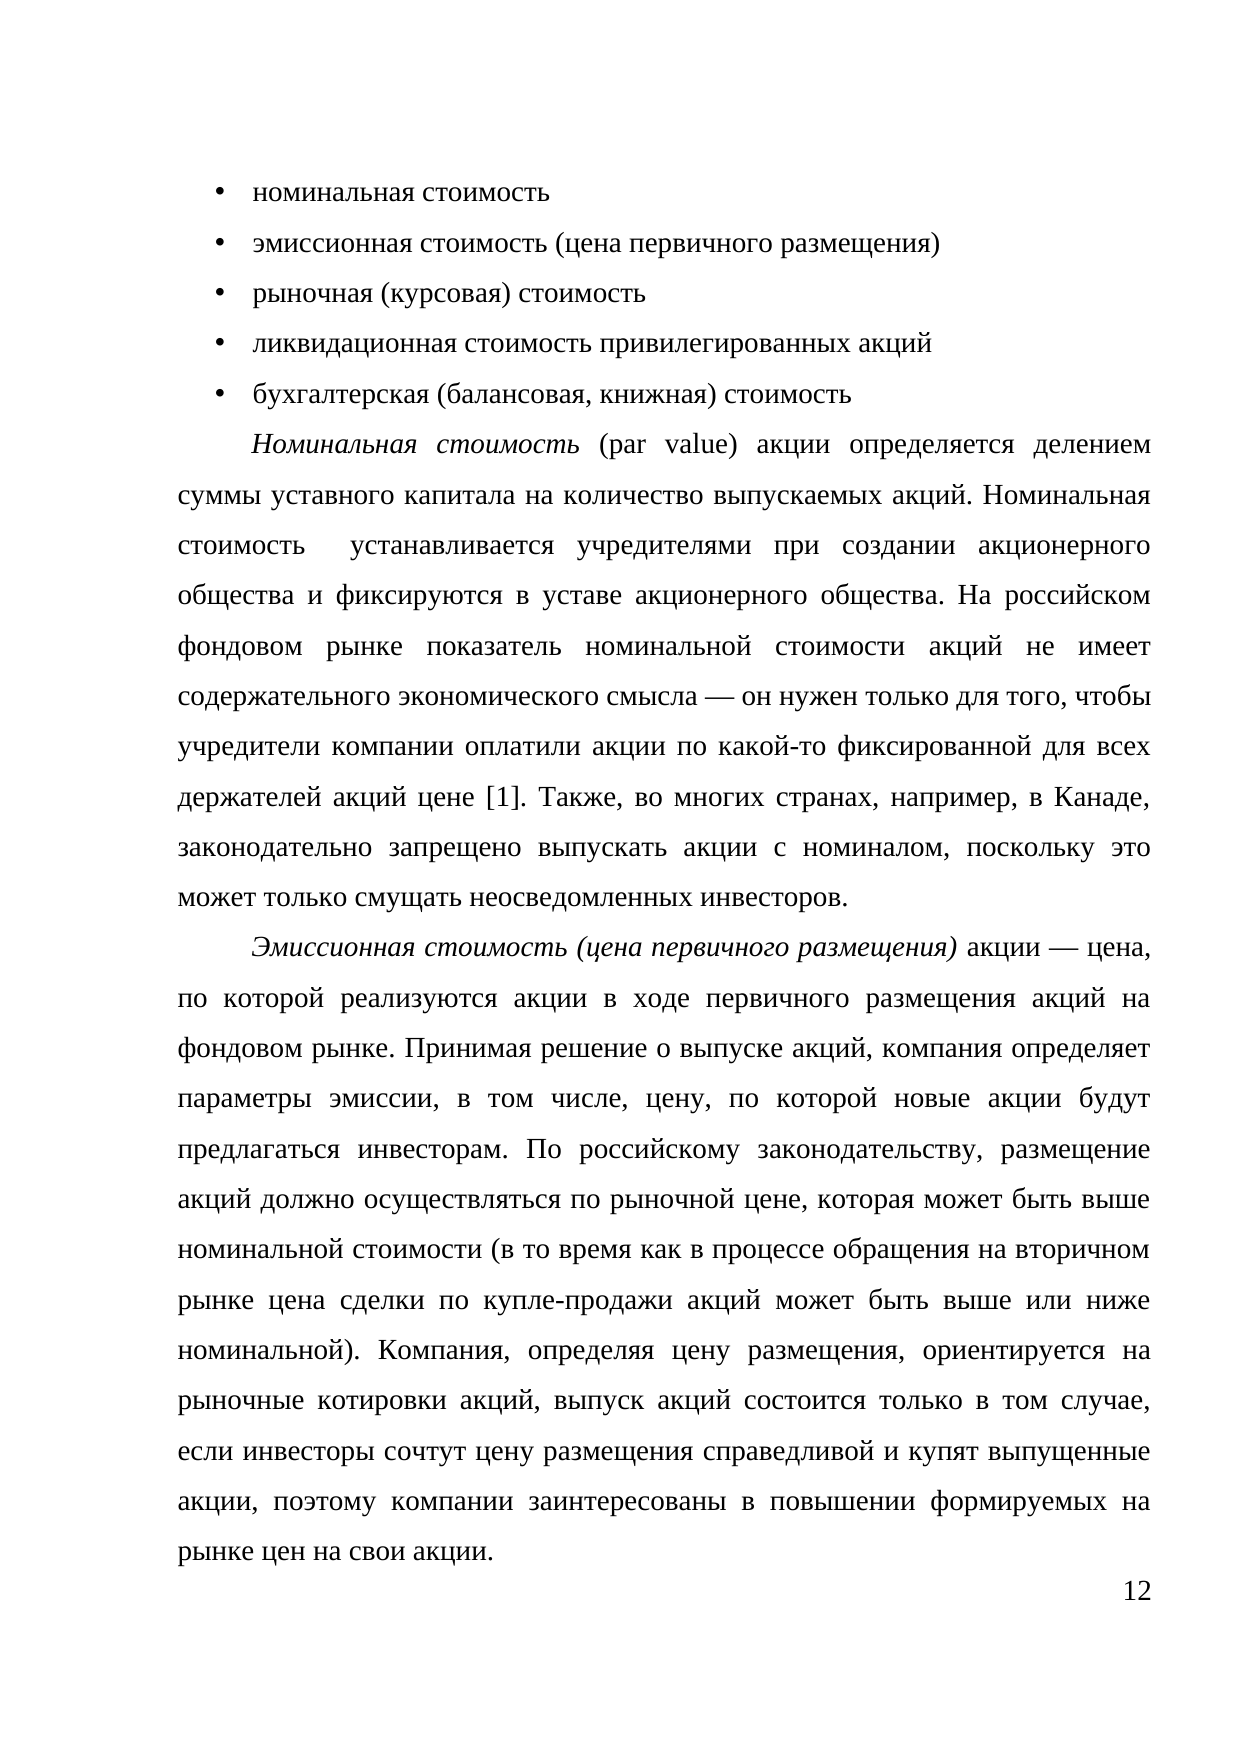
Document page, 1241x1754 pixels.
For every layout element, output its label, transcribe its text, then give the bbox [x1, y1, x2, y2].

list эмиссионная стоимость (цена первичного размещения) [215, 225, 1152, 258]
text Эмиссионная стоимость (цена первичного размещения) акции — цена, по которой реализуются акции в ходе первичного размещения акций на фондовом рынке. Принимая решение о выпуске акций, компания определяет параметры эмиссии, в том числе, цену, по которой новые акции будут предлагаться инвесторам. По российскому законодательству, размещение акций должно осуществляться по рыночной цене, которая может быть выше номинальной стоимости (в то время как в процессе обращения на вторичном рынке цена сделки по купле-продажи акций может быть выше или ниже номинальной). Компания, определяя цену размещения, ориентируется на рыночные котировки акций, выпуск акций состоится только в том случае, если инвесторы сочтут цену размещения справедливой и купят выпущенные акции, поэтому компании заинтересованы в повышении формируемых на рынке цен на свои акции. [177, 929, 1152, 1567]
text Номинальная стоимость (par value) акции определяется делением суммы уставного капитала на количество выпускаемых акций. Номинальная стоимость устанавливается учредителями при создании акционерного общества и фиксируются в уставе акционерного общества. На российском фондовом рынке показатель номинальной стоимости акций не имеет содержательного экономического смысла — он нужен только для того, чтобы учредители компании оплатили акции по какой-то фиксированной для всех держателей акций цене [1]. Также, во многих странах, например, в Канаде, законодательно запрещено выпускать акции с номиналом, поскольку это может только смущать неосведомленных инвесторов. [177, 426, 1152, 913]
list ликвидационная стоимость привилегированных акций [215, 326, 1152, 359]
list рыночная (курсовая) стоимость [215, 275, 1152, 309]
list номинальная стоимость [215, 174, 1152, 208]
list бухгалтерская (балансовая, книжная) стоимость [215, 376, 1152, 410]
